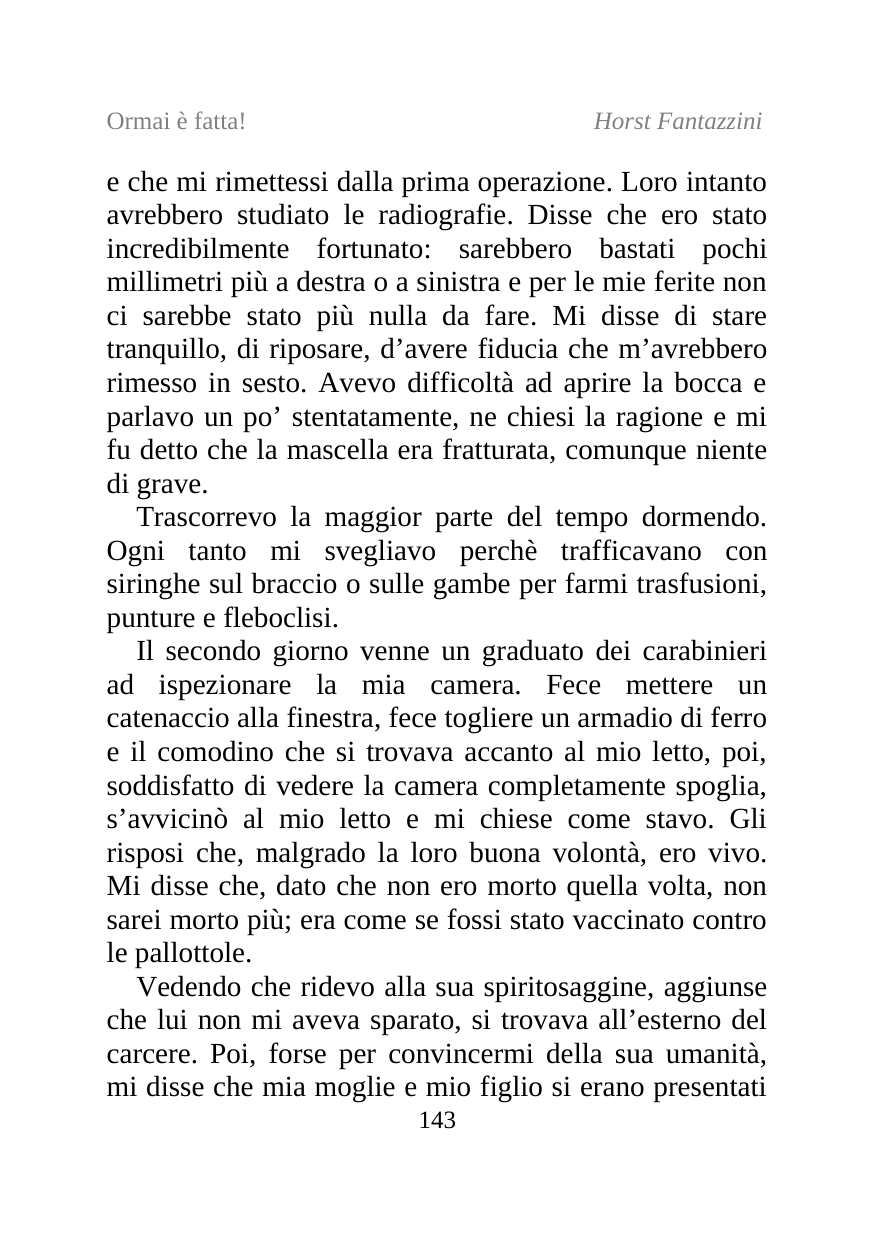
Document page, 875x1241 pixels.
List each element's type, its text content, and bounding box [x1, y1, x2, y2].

text Il secondo giorno venne un graduato dei carabinieri ad ispezionare la mia camera. Fece mettere un catenaccio alla finestra, fece togliere un armadio di ferro e il comodino che si trovava accanto al mio letto, poi, soddisfatto di vedere la camera completamente spoglia, s’avvicinò al mio letto e mi chiese come stavo. Gli risposi che, malgrado la loro buona volontà, ero vivo. Mi disse che, dato che non ero morto quella volta, non sarei morto più; era come se fossi stato vaccinato contro le pallottole. [106, 633, 768, 969]
text e che mi rimettessi dalla prima operazione. Loro intanto avrebbero studiato le radiografie. Disse che ero stato incredibilmente fortunato: sarebbero bastati pochi millimetri più a destra o a sinistra e per le mie ferite non ci sarebbe stato più nulla da fare. Mi disse di stare tranquillo, di riposare, d’avere fiducia che m’avrebbero rimesso in sesto. Avevo difficoltà ad aprire la bocca e parlavo un po’ stentatamente, ne chiesi la ragione e mi fu detto che la mascella era fratturata, comunque niente di grave. [106, 164, 768, 499]
text Trascorrevo la maggior parte del tempo dormendo. Ogni tanto mi svegliavo perchè trafficavano con siringhe sul braccio o sulle gambe per farmi trasfusioni, punture e fleboclisi. [106, 499, 768, 633]
text Vedendo che ridevo alla sua spiritosaggine, aggiunse che lui non mi aveva sparato, si trovava all’esterno del carcere. Poi, forse per convincermi della sua umanità, mi disse che mia moglie e mio figlio si erano presentati [106, 969, 768, 1103]
